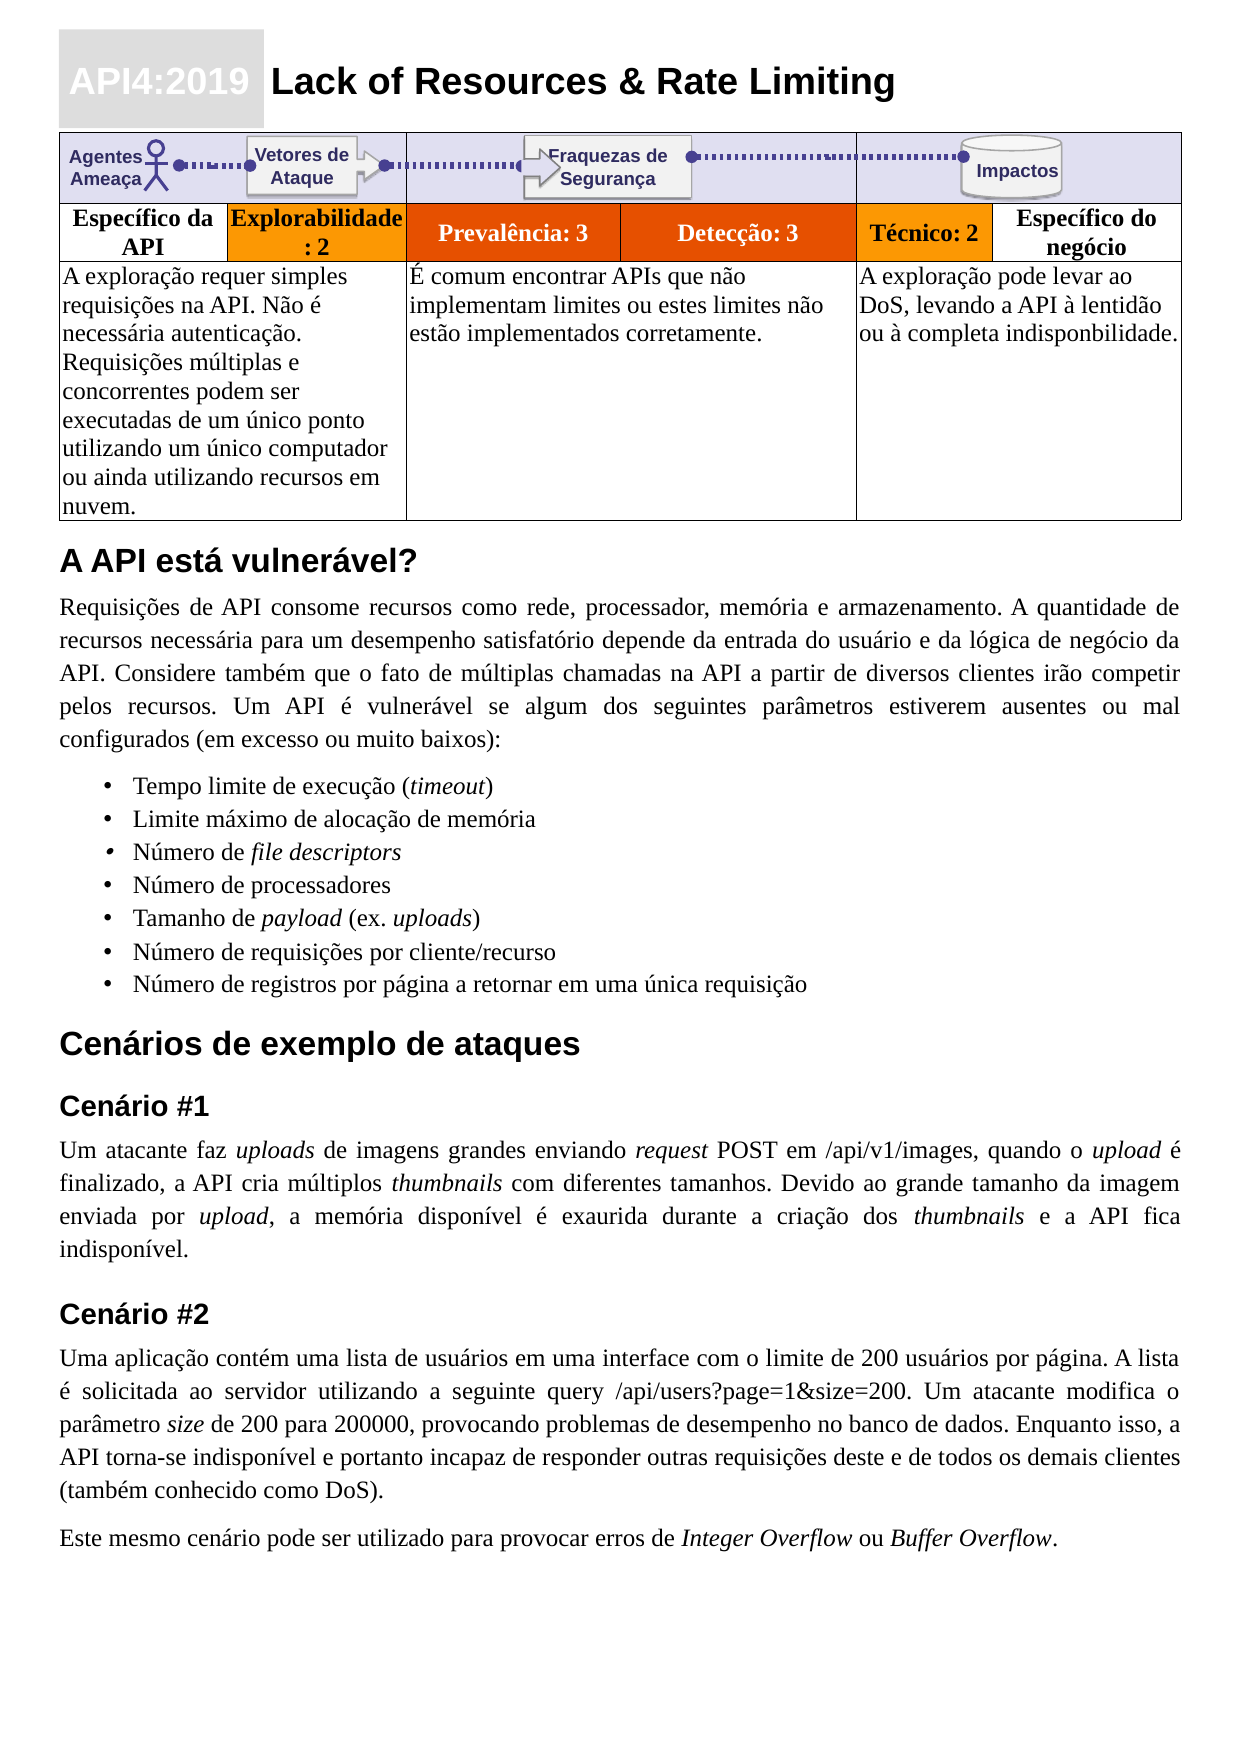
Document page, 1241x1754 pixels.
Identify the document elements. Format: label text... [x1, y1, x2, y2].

table_cell A exploração requer simples requisições na API. Não é necessária autenticação. Requisições múltiplas e concorrentes podem ser executadas de um único ponto utilizando um único computador ou ainda utilizando recursos em nuvem. [60, 262, 406, 520]
table_header [227, 133, 406, 203]
table_header [407, 133, 620, 203]
table_cell Específico do negócio [993, 204, 1181, 261]
subtitle Cenário #1 [59, 1089, 1181, 1123]
list Número de file descriptors [103, 837, 1181, 866]
table_cell Técnico: 2 [857, 204, 992, 261]
list Limite máximo de alocação de memória [103, 804, 1181, 833]
list Tempo limite de execução (timeout) [103, 771, 1181, 800]
list Número de requisições por cliente/recurso [103, 937, 1181, 965]
table_cell A exploração pode levar ao DoS, levando a API à lentidão ou à completa indisponbilidade. [857, 262, 1181, 520]
table_header [620, 133, 856, 203]
table_cell Específico da API [60, 204, 227, 261]
list Tamanho de payload (ex. uploads) [103, 903, 1181, 932]
subtitle A API está vulnerável? [59, 541, 1181, 579]
table_cell Prevalência: 3 [407, 204, 620, 261]
list Número de registros por página a retornar em uma única requisição [103, 969, 1181, 998]
text Uma aplicação contém uma lista de usuários em uma interface com o limite de 200 usuários por página. A lista é solicitada ao servidor utilizando a seguinte query /api/users?page=1&size=200. Um atacante modifica o parâmetro size de 200 para 200000, provocando problemas de desempenho no banco de dados. Enquanto isso, a API torna-se indisponível e portanto incapaz de responder outras requisições deste e de todos os demais clientes (também conhecido como DoS). [59, 1343, 1181, 1504]
text Um atacante faz uploads de imagens grandes enviando request POST em /api/v1/images, quando o upload é finalizado, a API cria múltiplos thumbnails com diferentes tamanhos. Devido ao grande tamanho da imagem enviada por upload, a memória disponível é exaurida durante a criação dos thumbnails e a API fica indisponível. [59, 1135, 1181, 1263]
table_cell Detecção: 3 [621, 204, 856, 261]
subtitle Cenários de exemplo de ataques [59, 1023, 1181, 1062]
table_header [857, 133, 992, 203]
table_header [60, 133, 227, 203]
subtitle Cenário #2 [59, 1297, 1181, 1330]
table_cell É comum encontrar APIs que não implementam limites ou estes limites não estão implementados corretamente. [407, 262, 856, 520]
table_cell Explorabilidade: 2 [228, 204, 406, 261]
table_header [992, 133, 1181, 203]
text Requisições de API consome recursos como rede, processador, memória e armazenamento. A quantidade de recursos necessária para um desempenho satisfatório depende da entrada do usuário e da lógica de negócio da API. Considere também que o fato de múltiplas chamadas na API a partir de diversos clientes irão competir pelos recursos. Um API é vulnerável se algum dos seguintes parâmetros estiverem ausentes ou mal configurados (em excesso ou muito baixos): [59, 592, 1181, 753]
text Este mesmo cenário pode ser utilizado para provocar erros de Integer Overflow ou Buffer Overflow. [59, 1523, 1181, 1551]
list Número de processadores [103, 871, 1181, 899]
